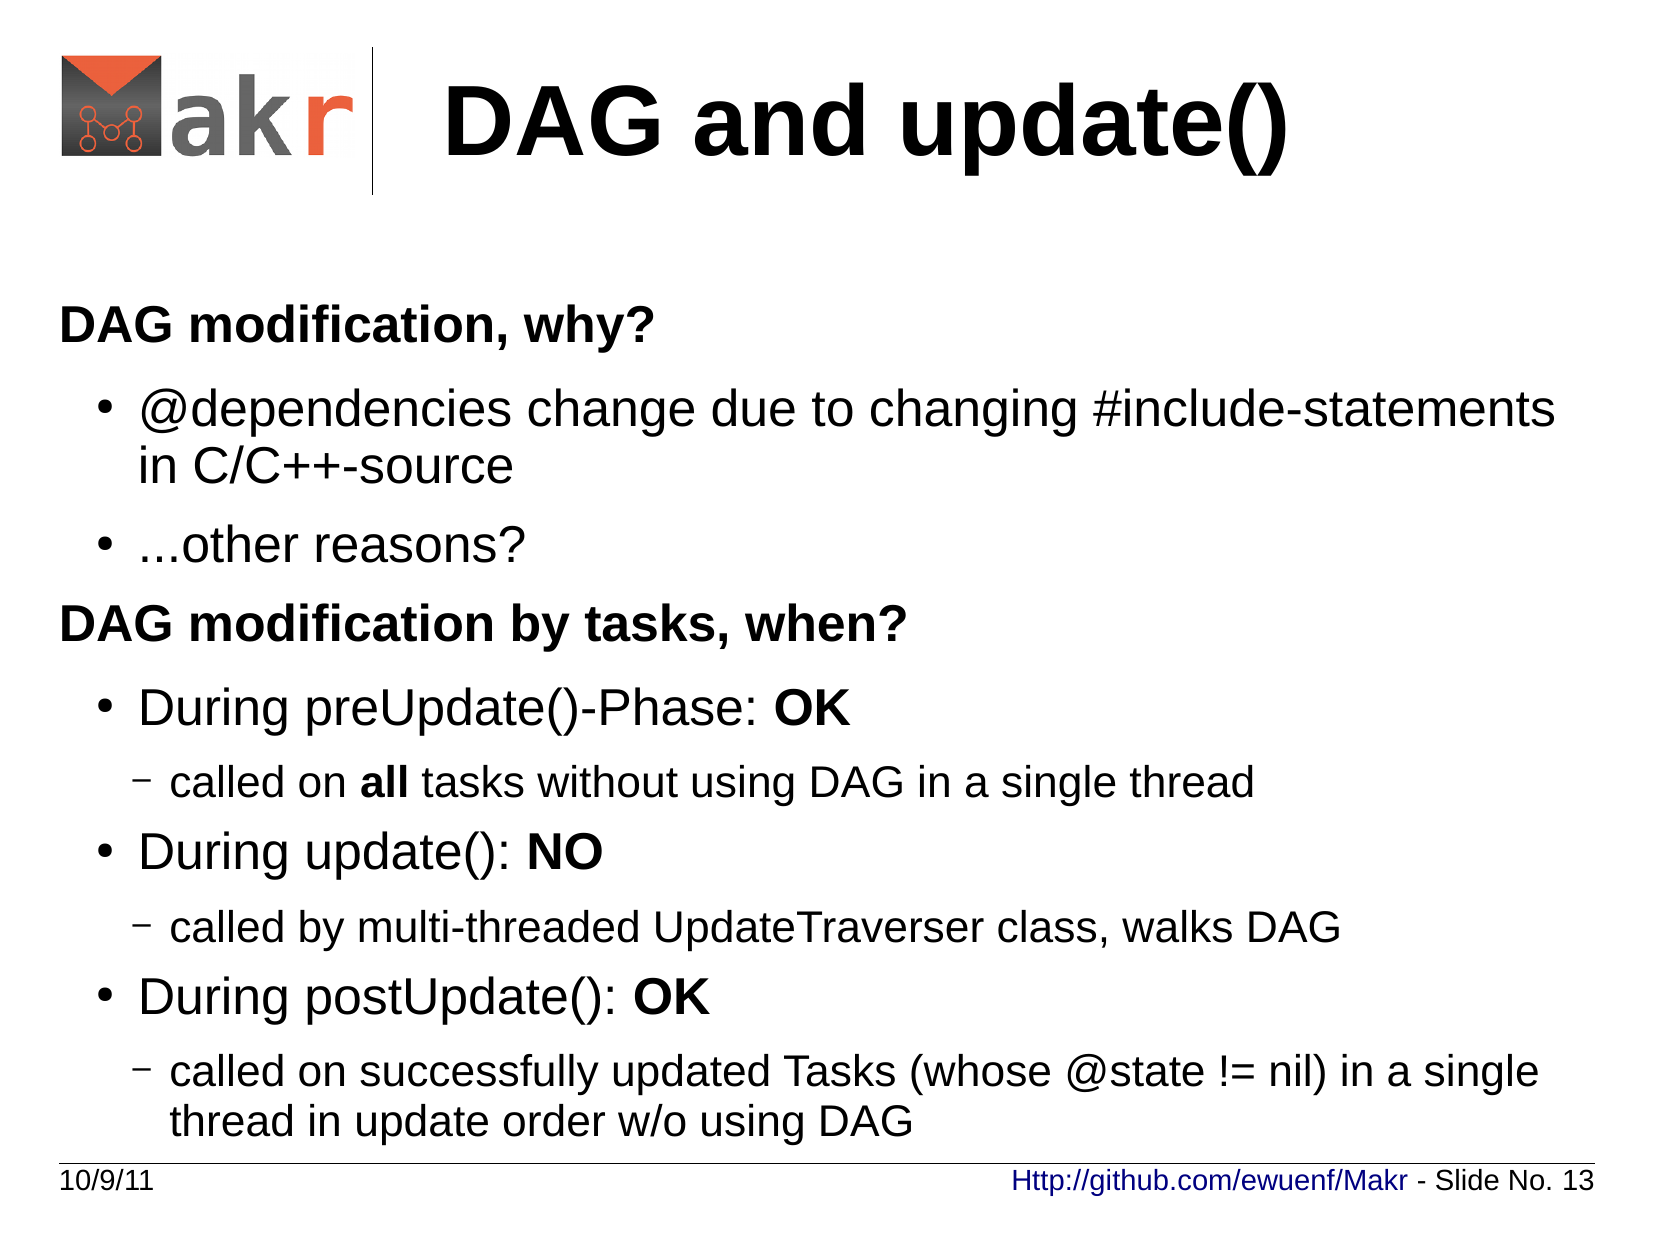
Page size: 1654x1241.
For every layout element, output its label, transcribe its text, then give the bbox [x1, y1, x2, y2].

title DAG and update() [442, 65, 1607, 177]
picture [59, 53, 355, 158]
list DAG modification, why? @dependencies change due to changing #include-statements in C/C++-source ...other reasons? DAG modification by tasks, when? During preUpdate()-Phase: OK called on all tasks without using DAG in a single thread During update(): NO called by multi-threaded UpdateTraverser class, walks DAG During postUpdate(): OK called on successfully updated Tasks (whose @state != nil) in a single thread in update order w/o using DAG [59, 295, 1595, 1152]
